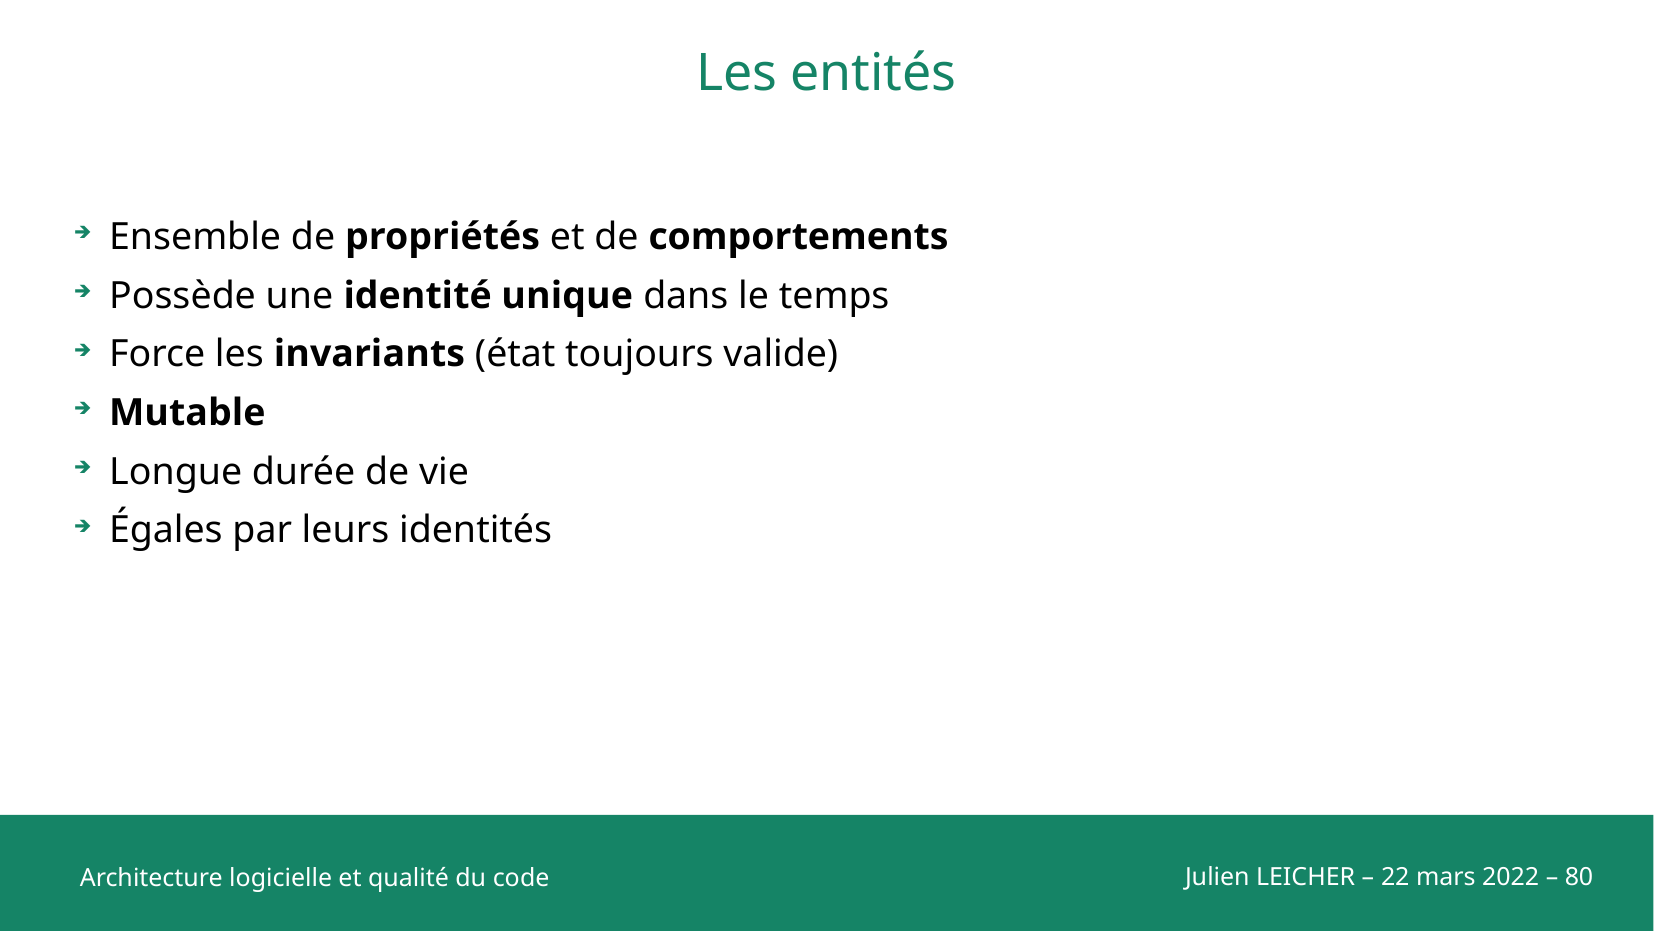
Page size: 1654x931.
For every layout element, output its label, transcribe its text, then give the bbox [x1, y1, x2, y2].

text_box Julien LEICHER – 22 mars 2022 – <number> [0, 814, 1654, 931]
text_box Ensemble de propriétés et de comportements Possède une identité unique dans le temps Force les invariants (état toujours valide) Mutable Longue durée de vie Égales par leurs identités [59, 194, 1595, 678]
text_box Les entités [0, 27, 1654, 113]
text_box Architecture logicielle et qualité du code [64, 852, 798, 898]
